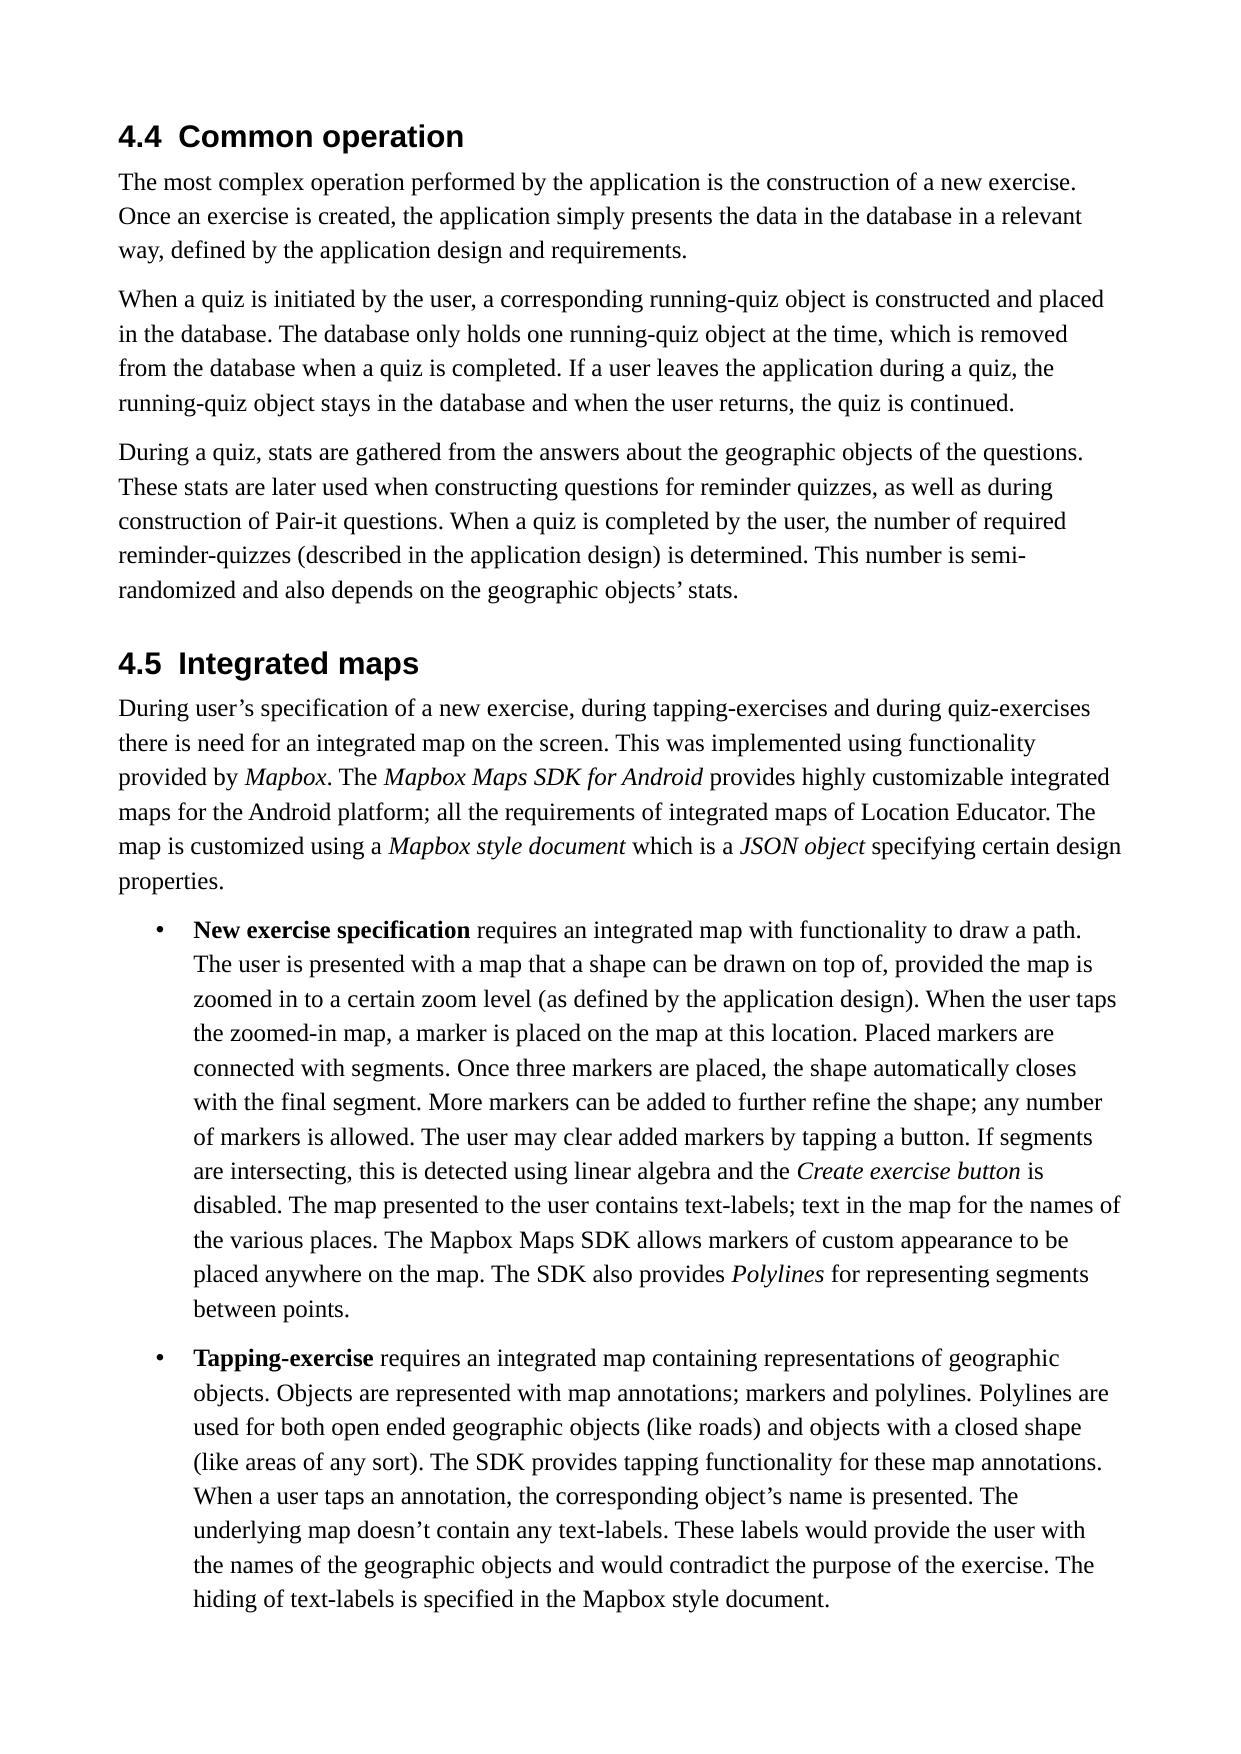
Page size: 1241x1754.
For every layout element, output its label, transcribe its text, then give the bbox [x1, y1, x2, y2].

text During user’s specification of a new exercise, during tapping-exercises and during quiz-exercises there is need for an integrated map on the screen. This was implemented using functionality provided by Mapbox. The Mapbox Maps SDK for Android provides highly customizable integrated maps for the Android platform; all the requirements of integrated maps of Location Educator. The map is customized using a Mapbox style document which is a JSON object specifying certain design properties. [118, 693, 1122, 894]
text When a quiz is initiated by the user, a corresponding running-quiz object is constructed and placed in the database. The database only holds one running-quiz object at the time, which is removed from the database when a quiz is completed. If a user leaves the application during a quiz, the running-quiz object stays in the database and when the user returns, the quiz is continued. [118, 284, 1122, 417]
text The most complex operation performed by the application is the construction of a new exercise. Once an exercise is created, the application simply presents the data in the database in a relevant way, defined by the application design and requirements. [118, 167, 1122, 264]
subtitle Integrated maps [118, 645, 1122, 681]
list Tapping-exercise requires an integrated map containing representations of geographic objects. Objects are represented with map annotations; markers and polylines. Polylines are used for both open ended geographic objects (like roads) and objects with a closed shape (like areas of any sort). The SDK provides tapping functionality for these map annotations. When a user taps an annotation, the corresponding object’s name is presented. The underlying map doesn’t contain any text-labels. These labels would provide the user with the names of the geographic objects and would contradict the purpose of the exercise. The hiding of text-labels is specified in the Mapbox style document. [156, 1343, 1122, 1613]
text During a quiz, stats are gathered from the answers about the geographic objects of the questions. These stats are later used when constructing questions for reminder quizzes, as well as during construction of Pair-it questions. When a quiz is completed by the user, the number of required reminder-quizzes (described in the application design) is determined. This number is semi-randomized and also depends on the geographic objects’ stats. [118, 437, 1122, 604]
subtitle Common operation [118, 118, 1122, 154]
list New exercise specification requires an integrated map with functionality to draw a path. The user is presented with a map that a shape can be drawn on top of, provided the map is zoomed in to a certain zoom level (as defined by the application design). When the user taps the zoomed-in map, a marker is placed on the map at this location. Placed markers are connected with segments. Once three markers are placed, the shape automatically closes with the final segment. More markers can be added to further refine the shape; any number of markers is allowed. The user may clear added markers by tapping a button. If segments are intersecting, this is detected using linear algebra and the Create exercise button is disabled. The map presented to the user contains text-labels; text in the map for the names of the various places. The Mapbox Maps SDK allows markers of custom appearance to be placed anywhere on the map. The SDK also provides Polylines for representing segments between points. [156, 915, 1122, 1323]
